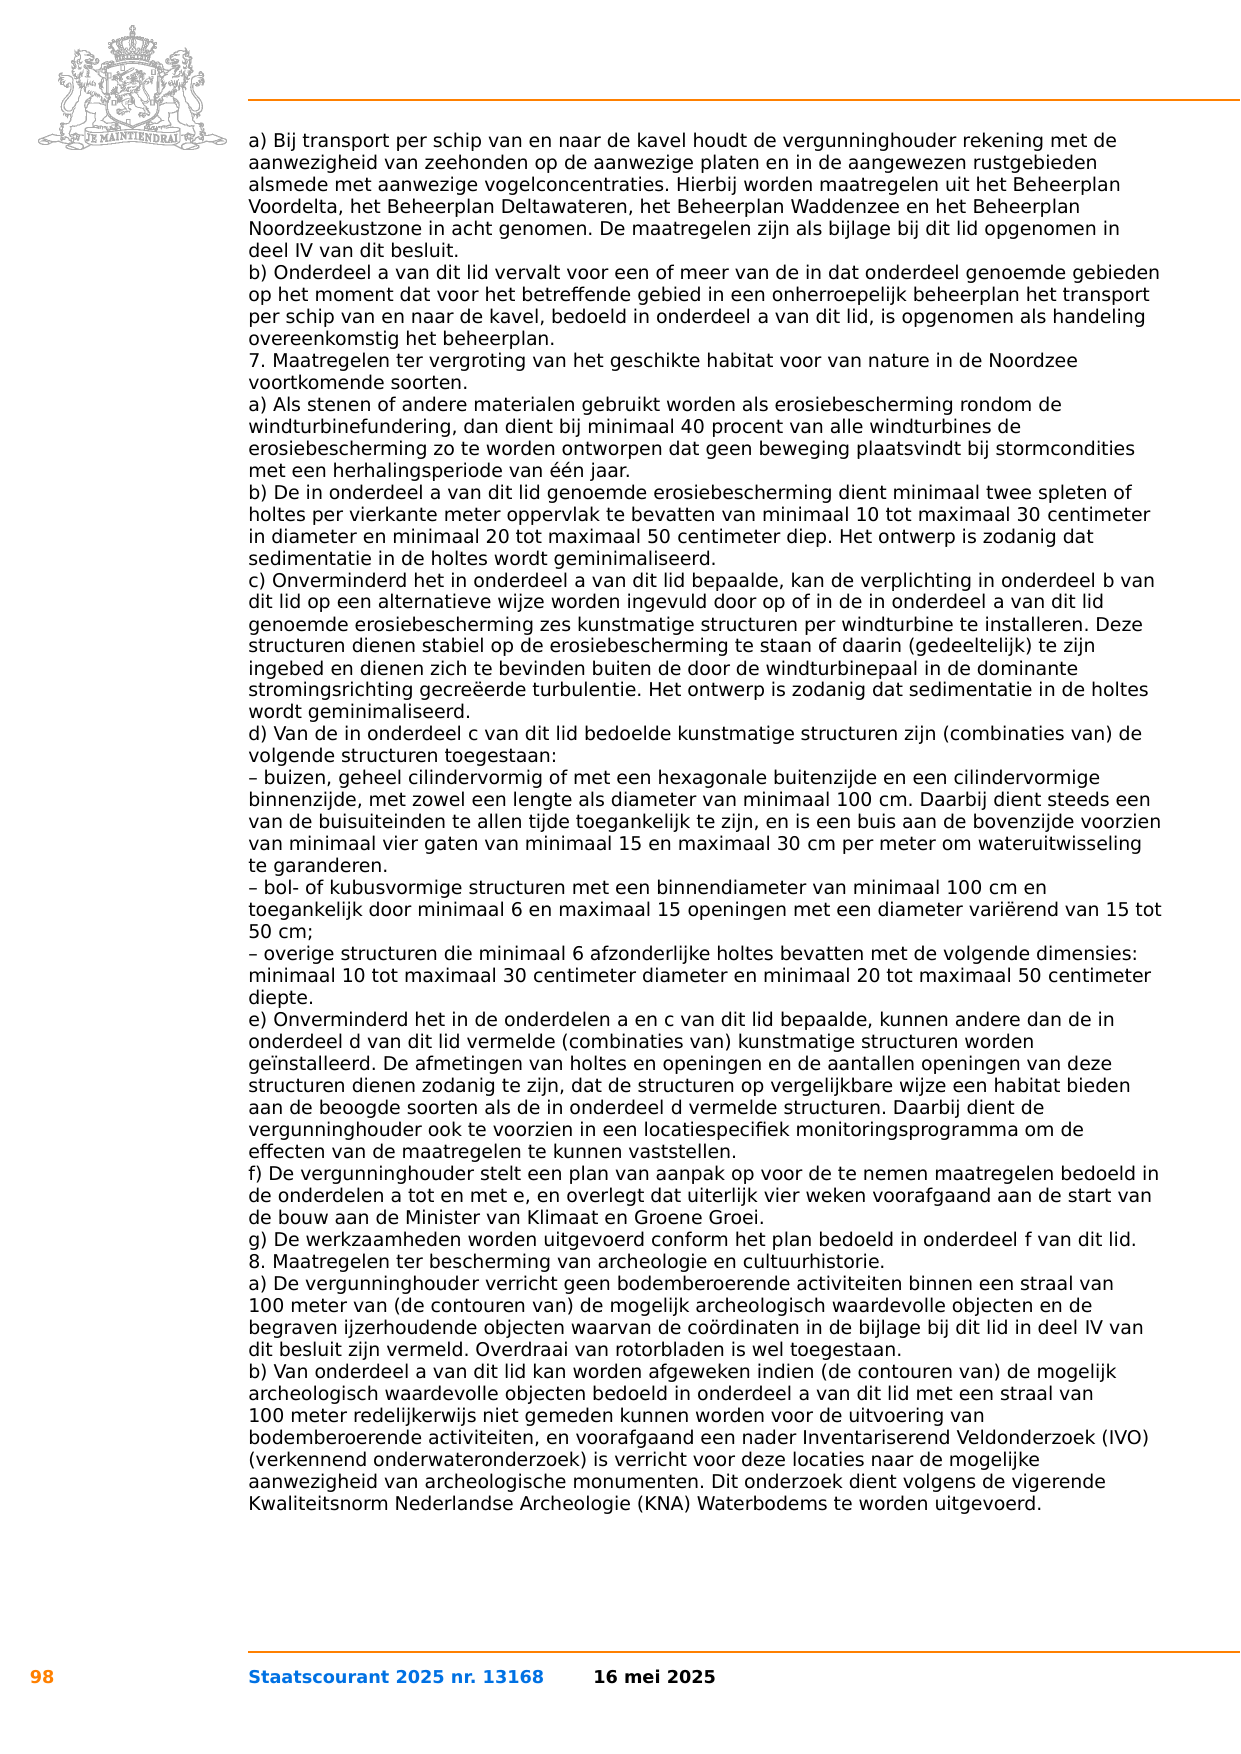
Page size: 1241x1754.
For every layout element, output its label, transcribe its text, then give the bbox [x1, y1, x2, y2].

text a) De vergunninghouder verricht geen bodemberoerende activiteiten binnen een straal van 100 meter van (de contouren van) de mogelijk archeologisch waardevolle objecten en de begraven ijzerhoudende objecten waarvan de coördinaten in de bijlage bij dit lid in deel IV van dit besluit zijn vermeld. Overdraai van rotorbladen is wel toegestaan. [248, 1273, 1163, 1361]
text e) Onverminderd het in de onderdelen a en c van dit lid bepaalde, kunnen andere dan de in onderdeel d van dit lid vermelde (combinaties van) kunstmatige structuren worden geïnstalleerd. De afmetingen van holtes en openingen en de aantallen openingen van deze structuren dienen zodanig te zijn, dat de structuren op vergelijkbare wijze een habitat bieden aan de beoogde soorten als de in onderdeel d vermelde structuren. Daarbij dient de vergunninghouder ook te voorzien in een locatiespecifiek monitoringsprogramma om de effecten van de maatregelen te kunnen vaststellen. [248, 1009, 1163, 1163]
text b) Onderdeel a van dit lid vervalt voor een of meer van de in dat onderdeel genoemde gebieden op het moment dat voor het betreffende gebied in een onherroepelijk beheerplan het transport per schip van en naar de kavel, bedoeld in onderdeel a van dit lid, is opgenomen als handeling overeenkomstig het beheerplan. [248, 262, 1163, 350]
text a) Als stenen of andere materialen gebruikt worden als erosiebescherming rondom de windturbinefundering, dan dient bij minimaal 40 procent van alle windturbines de erosiebescherming zo te worden ontworpen dat geen beweging plaatsvindt bij stormcondities met een herhalingsperiode van één jaar. [248, 394, 1163, 482]
text – bol- of kubusvormige structuren met een binnendiameter van minimaal 100 cm en toegankelijk door minimaal 6 en maximaal 15 openingen met een diameter variërend van 15 tot 50 cm; [248, 877, 1163, 943]
picture [38, 25, 227, 150]
text g) De werkzaamheden worden uitgevoerd conform het plan bedoeld in onderdeel f van dit lid. [248, 1229, 1163, 1251]
text – buizen, geheel cilindervormig of met een hexagonale buitenzijde en een cilindervormige binnenzijde, met zowel een lengte als diameter van minimaal 100 cm. Daarbij dient steeds een van de buisuiteinden te allen tijde toegankelijk te zijn, en is een buis aan de bovenzijde voorzien van minimaal vier gaten van minimaal 15 en maximaal 30 cm per meter om wateruitwisseling te garanderen. [248, 767, 1163, 877]
text b) De in onderdeel a van dit lid genoemde erosiebescherming dient minimaal twee spleten of holtes per vierkante meter oppervlak te bevatten van minimaal 10 tot maximaal 30 centimeter in diameter en minimaal 20 tot maximaal 50 centimeter diep. Het ontwerp is zodanig dat sedimentatie in de holtes wordt geminimaliseerd. [248, 482, 1163, 569]
text c) Onverminderd het in onderdeel a van dit lid bepaalde, kan de verplichting in onderdeel b van dit lid op een alternatieve wijze worden ingevuld door op of in de in onderdeel a van dit lid genoemde erosiebescherming zes kunstmatige structuren per windturbine te installeren. Deze structuren dienen stabiel op de erosiebescherming te staan of daarin (gedeeltelijk) te zijn ingebed en dienen zich te bevinden buiten de door de windturbinepaal in de dominante stromingsrichting gecreëerde turbulentie. Het ontwerp is zodanig dat sedimentatie in de holtes wordt geminimaliseerd. [248, 569, 1163, 723]
text f) De vergunninghouder stelt een plan van aanpak op voor de te nemen maatregelen bedoeld in de onderdelen a tot en met e, en overlegt dat uiterlijk vier weken voorafgaand aan de start van de bouw aan de Minister van Klimaat en Groene Groei. [248, 1163, 1163, 1229]
text 8. Maatregelen ter bescherming van archeologie en cultuurhistorie. [248, 1251, 1163, 1273]
text a) Bij transport per schip van en naar de kavel houdt de vergunninghouder rekening met de aanwezigheid van zeehonden op de aanwezige platen en in de aangewezen rustgebieden alsmede met aanwezige vogelconcentraties. Hierbij worden maatregelen uit het Beheerplan Voordelta, het Beheerplan Deltawateren, het Beheerplan Waddenzee en het Beheerplan Noordzeekustzone in acht genomen. De maatregelen zijn als bijlage bij dit lid opgenomen in deel IV van dit besluit. [248, 130, 1163, 262]
text – overige structuren die minimaal 6 afzonderlijke holtes bevatten met de volgende dimensies: minimaal 10 tot maximaal 30 centimeter diameter en minimaal 20 tot maximaal 50 centimeter diepte. [248, 943, 1163, 1009]
text b) Van onderdeel a van dit lid kan worden afgeweken indien (de contouren van) de mogelijk archeologisch waardevolle objecten bedoeld in onderdeel a van dit lid met een straal van 100 meter redelijkerwijs niet gemeden kunnen worden voor de uitvoering van bodemberoerende activiteiten, en voorafgaand een nader Inventariserend Veldonderzoek (IVO) (verkennend onderwateronderzoek) is verricht voor deze locaties naar de mogelijke aanwezigheid van archeologische monumenten. Dit onderzoek dient volgens de vigerende Kwaliteitsnorm Nederlandse Archeologie (KNA) Waterbodems te worden uitgevoerd. [248, 1361, 1163, 1514]
text 7. Maatregelen ter vergroting van het geschikte habitat voor van nature in de Noordzee voortkomende soorten. [248, 350, 1163, 394]
text d) Van de in onderdeel c van dit lid bedoelde kunstmatige structuren zijn (combinaties van) de volgende structuren toegestaan: [248, 723, 1163, 767]
